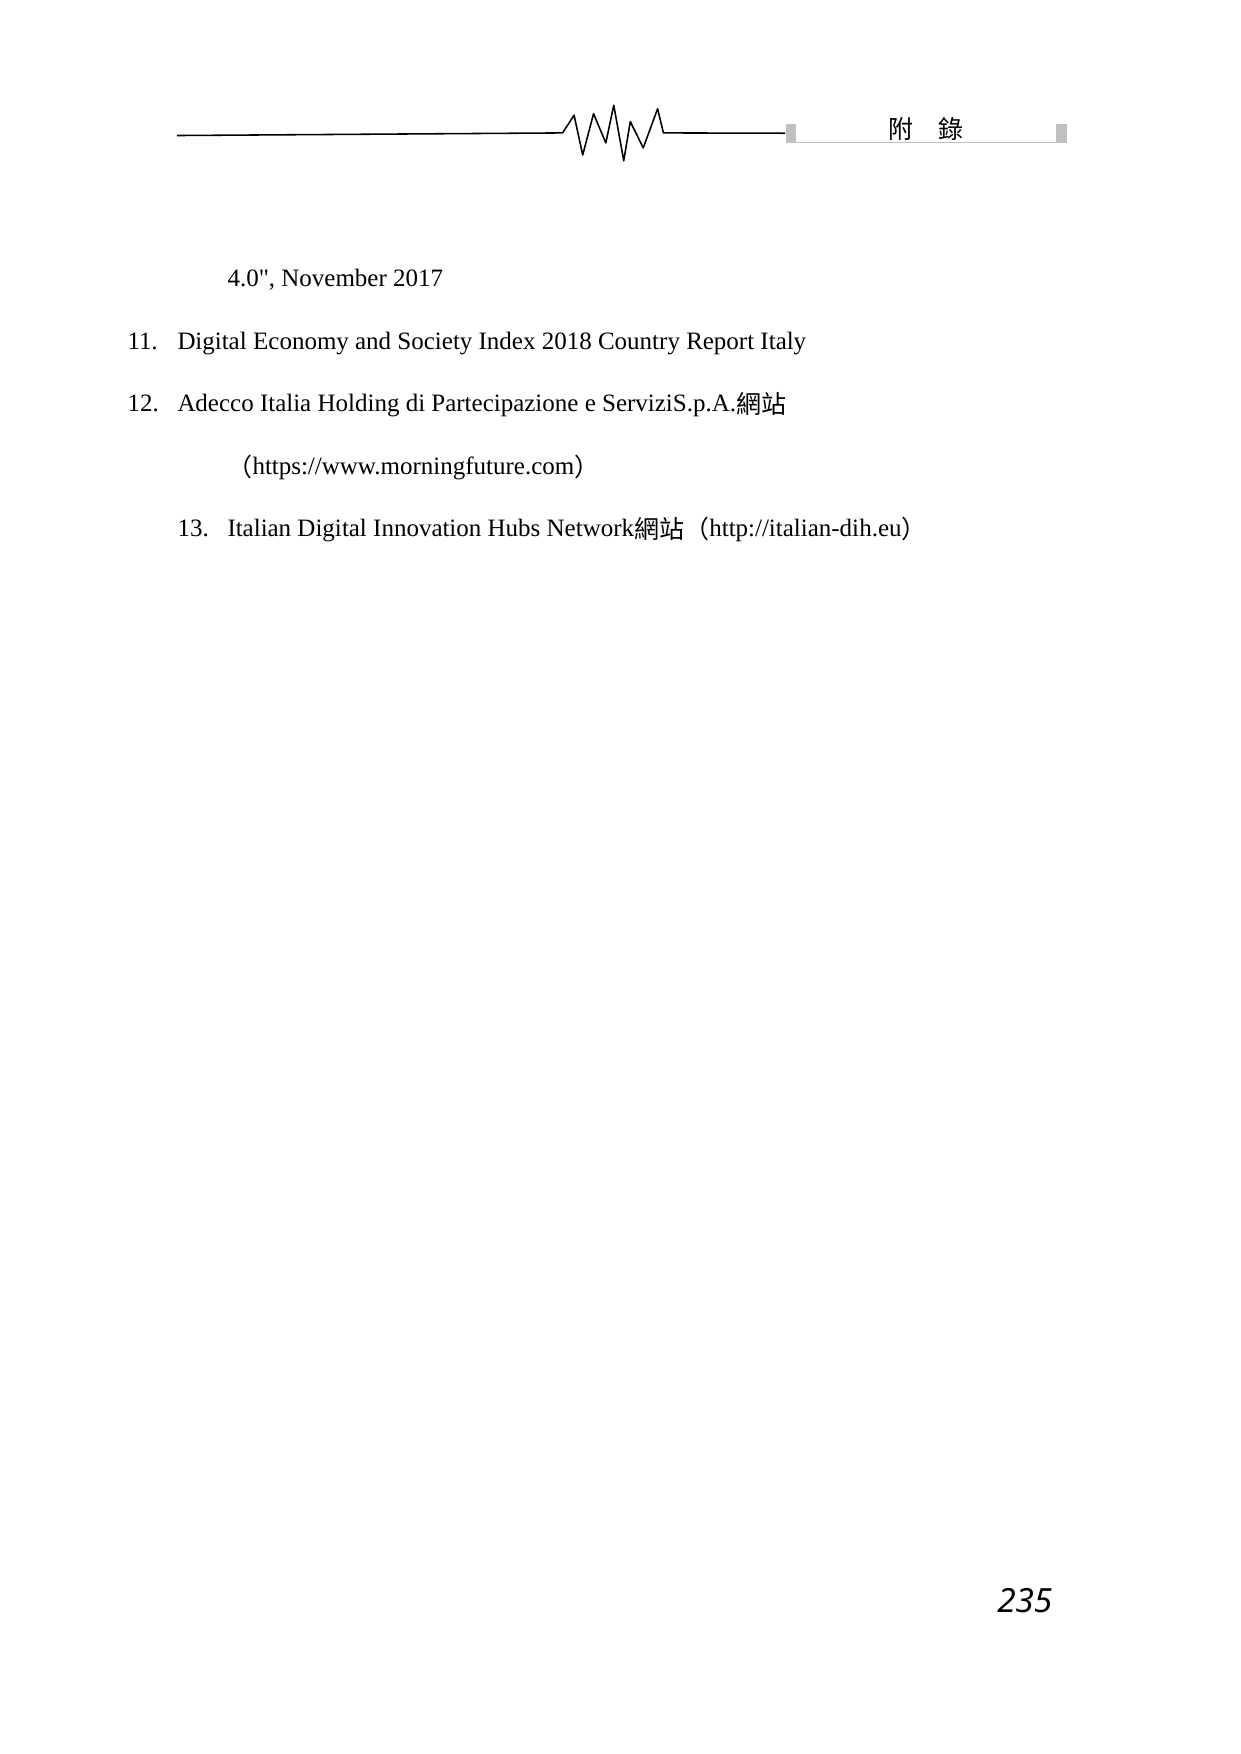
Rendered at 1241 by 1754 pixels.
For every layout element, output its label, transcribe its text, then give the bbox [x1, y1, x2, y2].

list Adecco Italia Holding di Partecipazione e ServiziS.p.A.網站（https://www.morningfuture.com） [127, 361, 1063, 486]
list 4.0", November 2017 [127, 236, 1063, 299]
list Italian Digital Innovation Hubs Network網站（http://italian-dih.eu） [177, 486, 1063, 549]
list Digital Economy and Society Index 2018 Country Report Italy [127, 299, 1063, 361]
